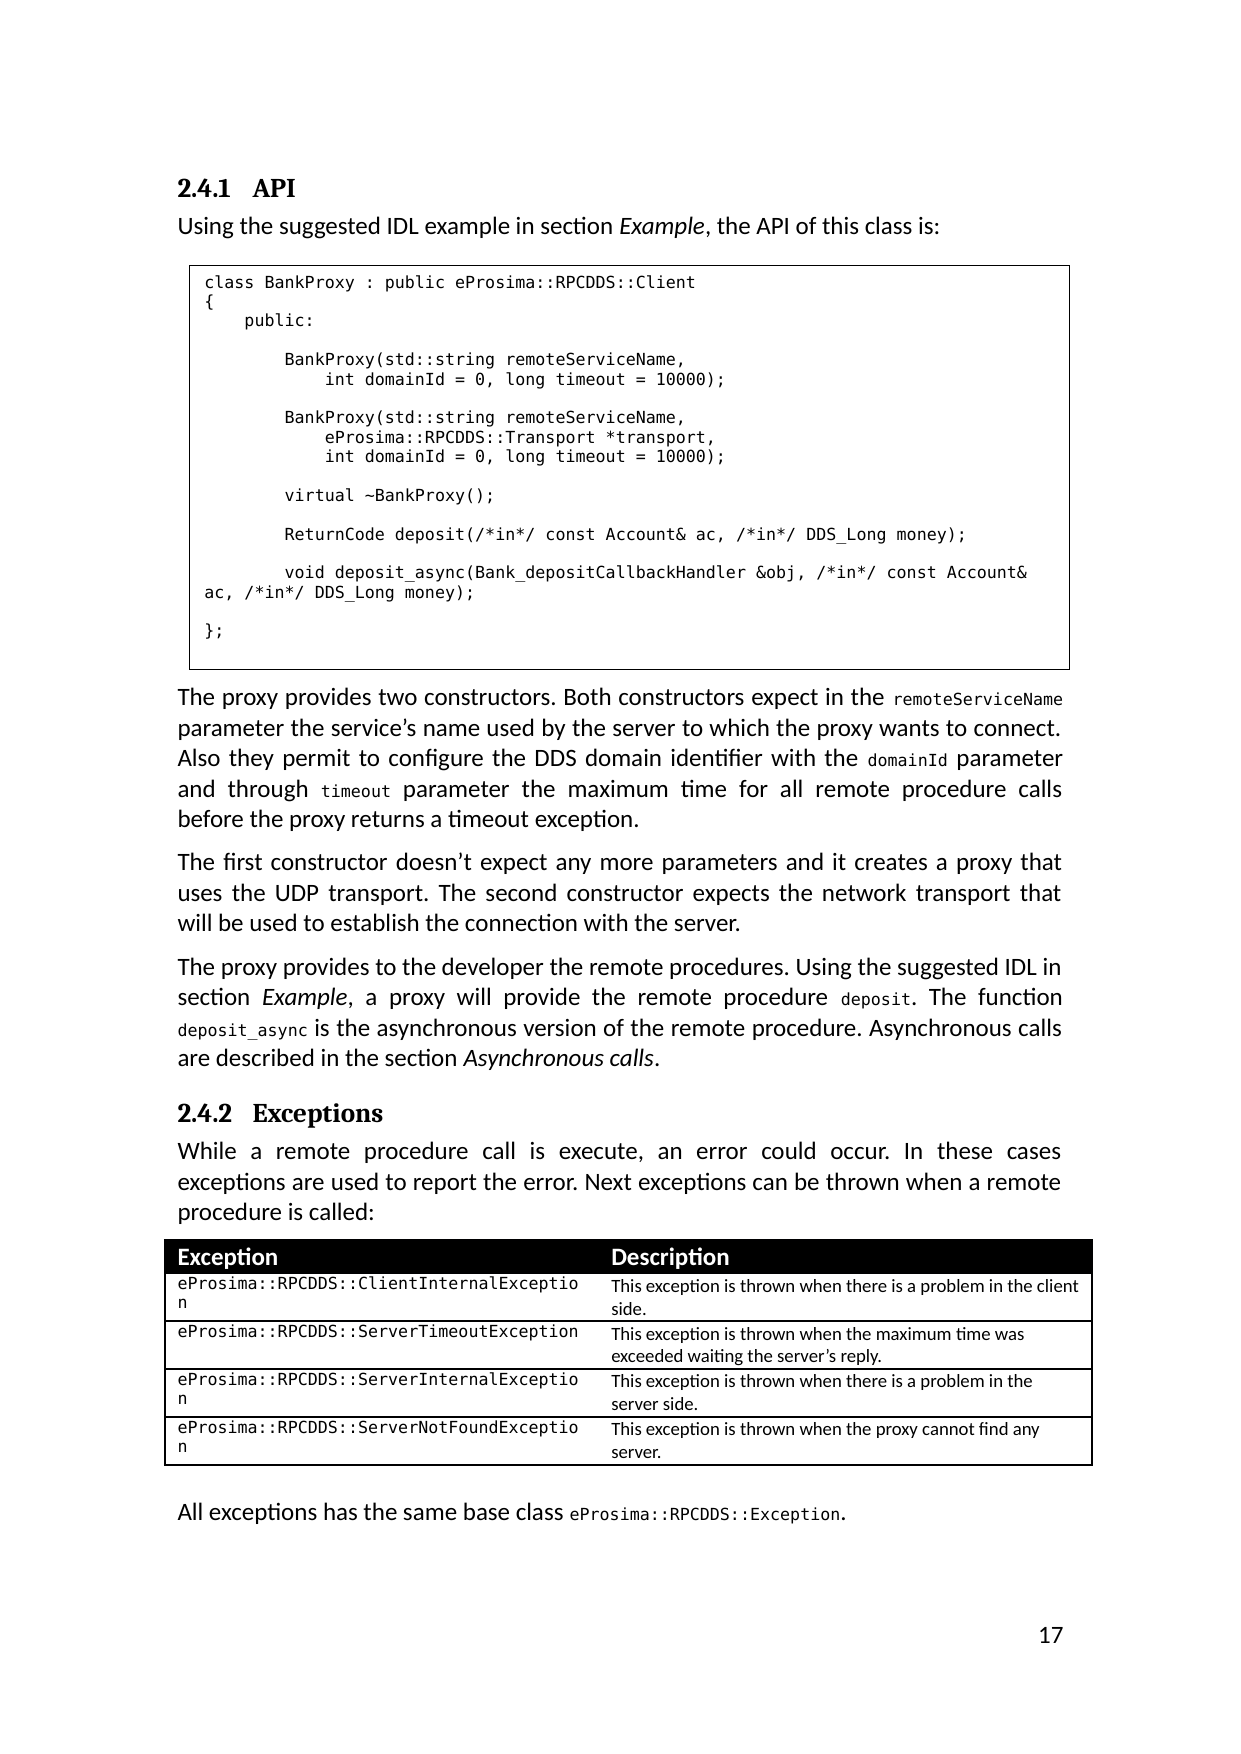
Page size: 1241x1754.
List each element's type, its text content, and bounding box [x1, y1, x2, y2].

table_header Description [599, 1241, 1091, 1272]
text The proxy provides two constructors. Both constructors expect in the remoteServiceName parameter the service’s name used by the server to which the proxy wants to connect. Also they permit to configure the DDS domain identifier with the domainId parameter and through timeout parameter the maximum time for all remote procedure calls before the proxy returns a timeout exception. [177, 681, 1063, 834]
text int domainId = 0, long timeout = 10000); [204, 369, 1054, 389]
table_cell eProsima::RPCDDS::ServerNotFoundException [166, 1418, 599, 1463]
text The first constructor doesn’t expect any more parameters and it creates a proxy that uses the UDP transport. The second constructor expects the network transport that will be used to establish the connection with the server. [177, 847, 1063, 938]
subtitle API [177, 173, 1063, 204]
table_cell This exception is thrown when the proxy cannot find any server. [599, 1418, 1091, 1463]
text }; [204, 621, 1054, 641]
table_cell eProsima::RPCDDS::ServerTimeoutException [166, 1322, 599, 1368]
table_cell eProsima::RPCDDS::ServerInternalException [166, 1370, 599, 1416]
table_cell eProsima::RPCDDS::ClientInternalException [166, 1274, 599, 1320]
text ReturnCode deposit(/*in*/ const Account& ac, /*in*/ DDS_Long money); [204, 524, 1054, 544]
text While a remote procedure call is execute, an error could occur. In these cases exceptions are used to report the error. Next exceptions can be thrown when a remote procedure is called: [177, 1135, 1063, 1227]
text BankProxy(std::string remoteServiceName, [204, 350, 1054, 369]
text The proxy provides to the developer the remote procedures. Using the suggested IDL in section Example, a proxy will provide the remote procedure deposit. The function deposit_async is the asynchronous version of the remote procedure. Asynchronous calls are described in the section Asynchronous calls. [177, 951, 1063, 1073]
table_header Exception [166, 1241, 599, 1272]
table_cell This exception is thrown when the maximum time was exceeded waiting the server’s reply. [599, 1322, 1091, 1368]
text eProsima::RPCDDS::Transport *transport, [204, 427, 1054, 447]
text virtual ~BankProxy(); [204, 486, 1054, 505]
text All exceptions has the same base class eProsima::RPCDDS::Exception. [177, 1496, 1063, 1527]
table_cell This exception is thrown when there is a problem in the server side. [599, 1370, 1091, 1416]
subtitle Exceptions [177, 1098, 1063, 1129]
text BankProxy(std::string remoteServiceName, [204, 408, 1054, 427]
text void deposit_async(Bank_depositCallbackHandler &obj, /*in*/ const Account& ac, /*in*/ DDS_Long money); [204, 563, 1054, 602]
table_cell This exception is thrown when there is a problem in the client side. [599, 1274, 1091, 1320]
text { [204, 292, 1054, 311]
text public: [204, 311, 1054, 331]
text class BankProxy : public eProsima::RPCDDS::Client [204, 272, 1054, 292]
text int domainId = 0, long timeout = 10000); [204, 447, 1054, 466]
text Using the suggested IDL example in section Example, the API of this class is: [177, 210, 1063, 241]
